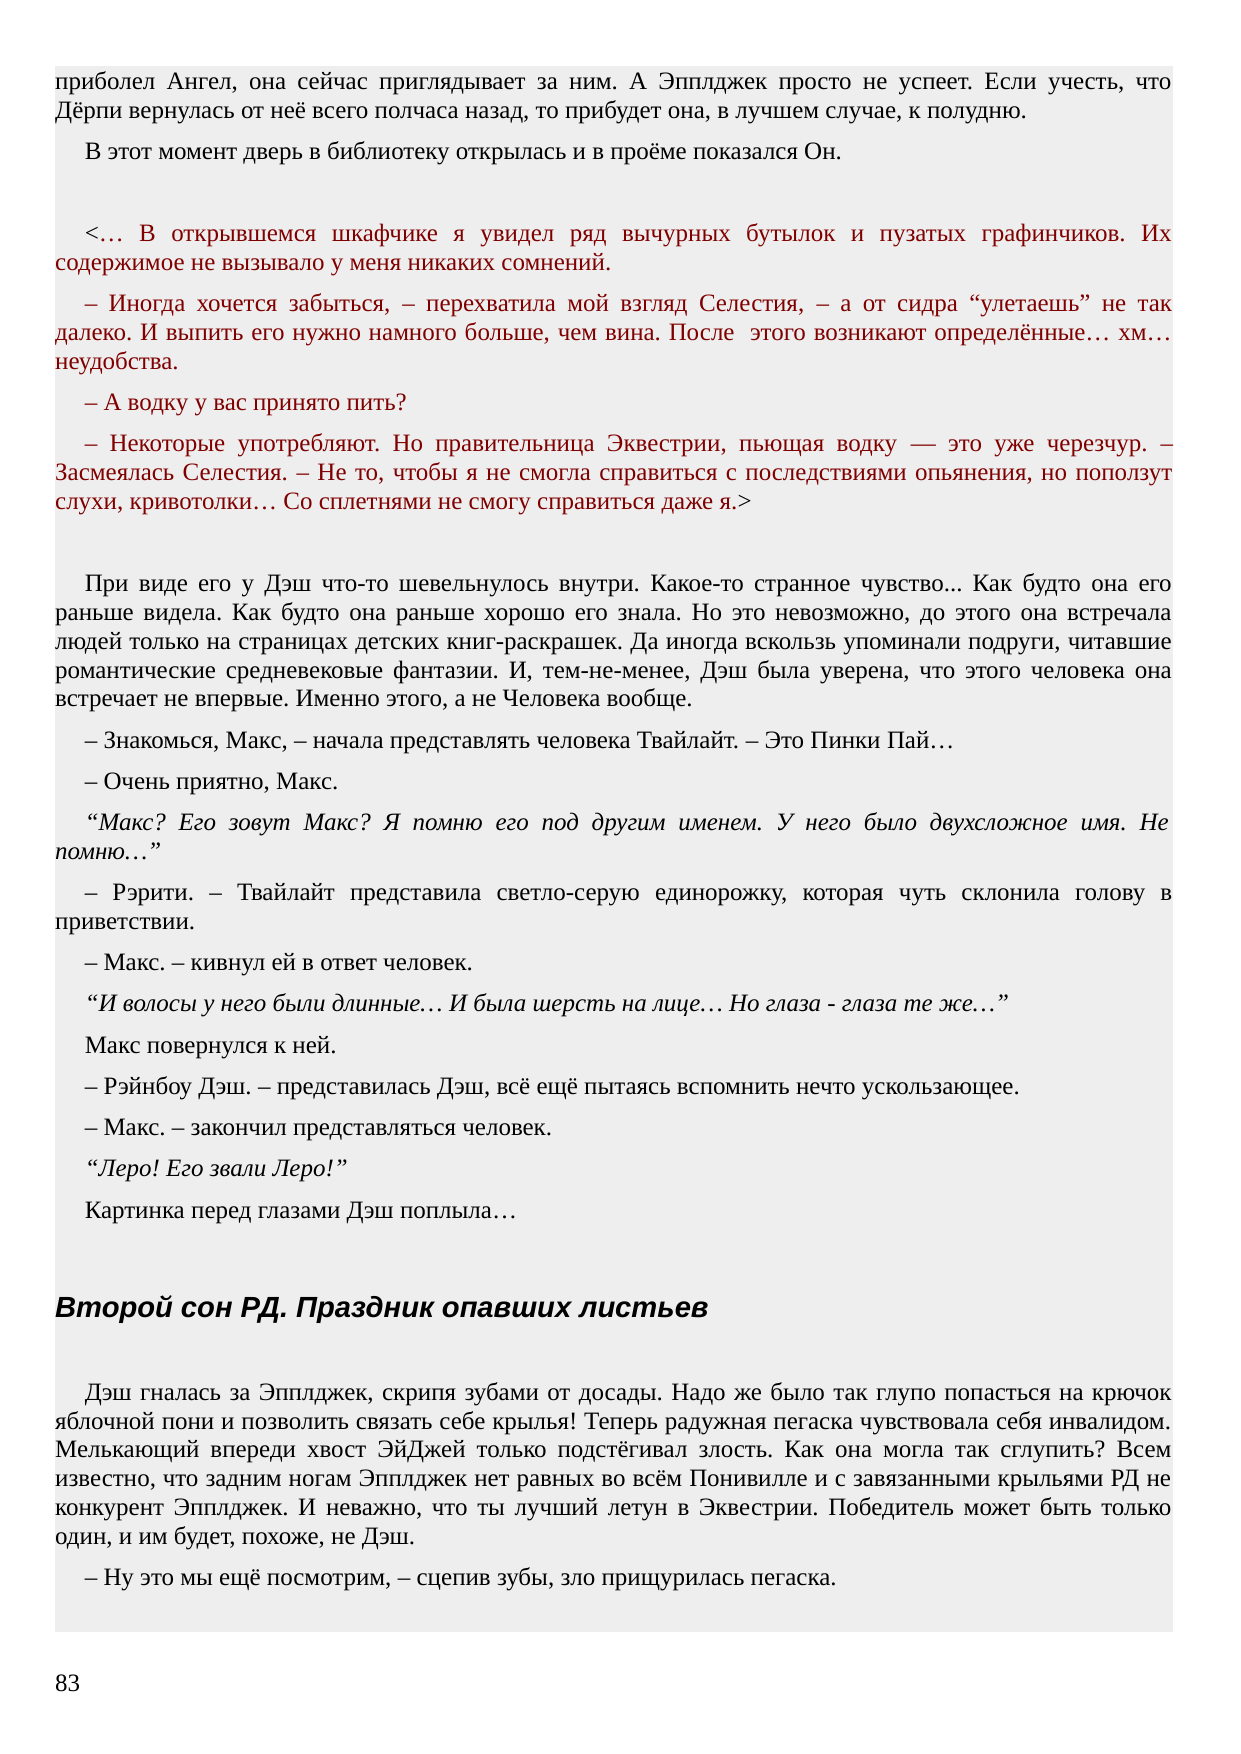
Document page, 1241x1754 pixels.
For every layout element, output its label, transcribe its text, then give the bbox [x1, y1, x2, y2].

text “Леро! Его звали Леро!” [55, 1153, 1173, 1182]
text – Очень приятно, Макс. [55, 766, 1173, 795]
text Картинка перед глазами Дэш поплыла… [55, 1195, 1173, 1223]
text <… В открывшемся шкафчике я увидел ряд вычурных бутылок и пузатых графинчиков. Их содержимое не вызывало у меня никаких сомнений. [55, 218, 1173, 276]
text “И волосы у него были длинные… И была шерсть на лице… Но глаза - глаза те же…” [55, 988, 1173, 1017]
text В этот момент дверь в библиотеку открылась и в проёме показался Он. [55, 136, 1173, 165]
subtitle Второй сон РД. Праздник опавших листьев [55, 1290, 1173, 1323]
text Макс повернулся к ней. [55, 1030, 1173, 1058]
text – Макс. – кивнул ей в ответ человек. [55, 947, 1173, 976]
text – Ну это мы ещё посмотрим, – сцепив зубы, зло прищурилась пегаска. [55, 1562, 1173, 1591]
text – Рэрити. – Твайлайт представила светло-серую единорожку, которая чуть склонила голову в приветствии. [55, 877, 1173, 935]
text – Некоторые употребляют. Но правительница Эквестрии, пьющая водку — это уже черезчур. – Засмеялась Селестия. – Не то, чтобы я не смогла справиться с последствиями опьянения, но поползут слухи, кривотолки… Со сплетнями не смогу справиться даже я.> [55, 428, 1173, 515]
text При виде его у Дэш что-то шевельнулось внутри. Какое-то странное чувство... Как будто она его раньше видела. Как будто она раньше хорошо его знала. Но это невозможно, до этого она встречала людей только на страницах детских книг-раскрашек. Да иногда вскользь упоминали подруги, читавшие романтические средневековые фантазии. И, тем-не-менее, Дэш была уверена, что этого человека она встречает не впервые. Именно этого, а не Человека вообще. [55, 568, 1173, 712]
text “Макс? Его зовут Макс? Я помню его под другим именем. У него было двухсложное имя. Не помню…” [55, 807, 1173, 865]
text Дэш гналась за Эпплджек, скрипя зубами от досады. Надо же было так глупо попасться на крючок яблочной пони и позволить связать себе крылья! Теперь радужная пегаска чувствовала себя инвалидом. Мелькающий впереди хвост ЭйДжей только подстёгивал злость. Как она могла так сглупить? Всем известно, что задним ногам Эпплджек нет равных во всём Понивилле и с завязанными крыльями РД не конкурент Эпплджек. И неважно, что ты лучший летун в Эквестрии. Победитель может быть только один, и им будет, похоже, не Дэш. [55, 1377, 1173, 1549]
text – Знакомься, Макс, – начала представлять человека Твайлайт. – Это Пинки Пай… [55, 725, 1173, 753]
text – А водку у вас принято пить? [55, 387, 1173, 416]
text – Макс. – закончил представляться человек. [55, 1112, 1173, 1141]
text – Рэйнбоу Дэш. – представилась Дэш, всё ещё пытаясь вспомнить нечто ускользающее. [55, 1071, 1173, 1100]
text – Иногда хочется забыться, – перехватила мой взгляд Селестия, – а от сидра “улетаешь” не так далеко. И выпить его нужно намного больше, чем вина. После этого возникают определённые… хм… неудобства. [55, 288, 1173, 375]
text приболел Ангел, она сейчас приглядывает за ним. А Эпплджек просто не успеет. Если учесть, что Дёрпи вернулась от неё всего полчаса назад, то прибудет она, в лучшем случае, к полудню. [55, 66, 1173, 123]
